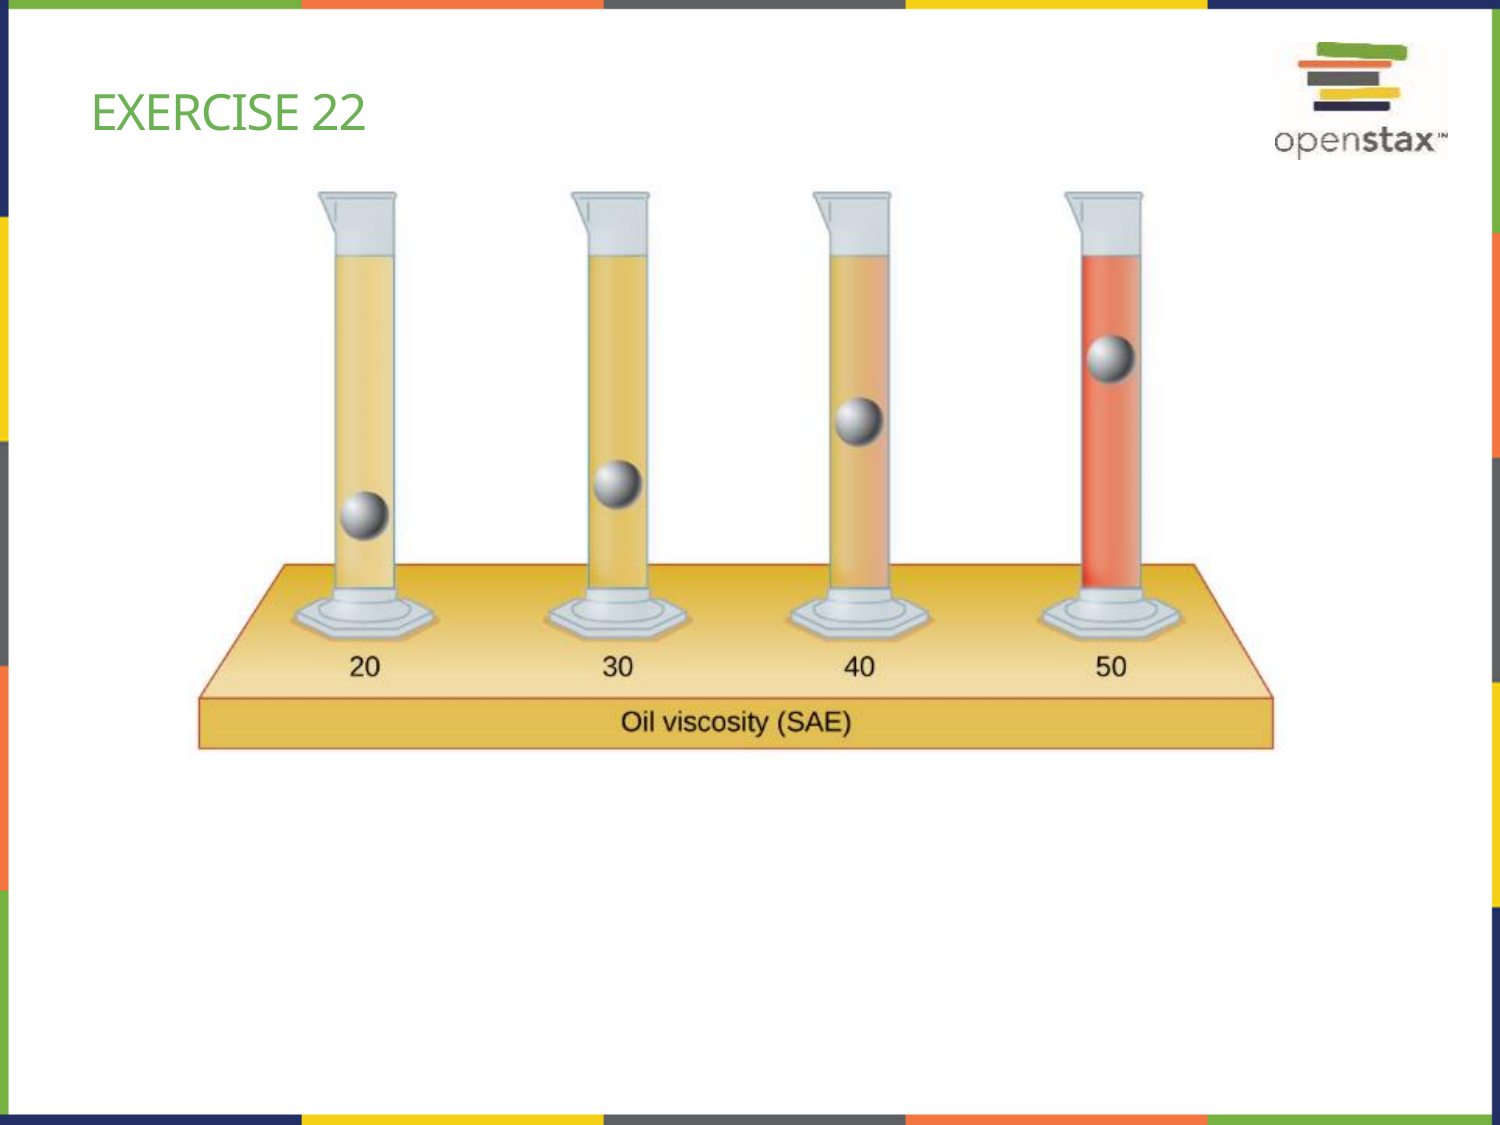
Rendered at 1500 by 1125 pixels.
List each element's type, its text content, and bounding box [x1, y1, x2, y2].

picture [0, 0, 1500, 1125]
title Exercise 22 [75, 39, 1398, 148]
